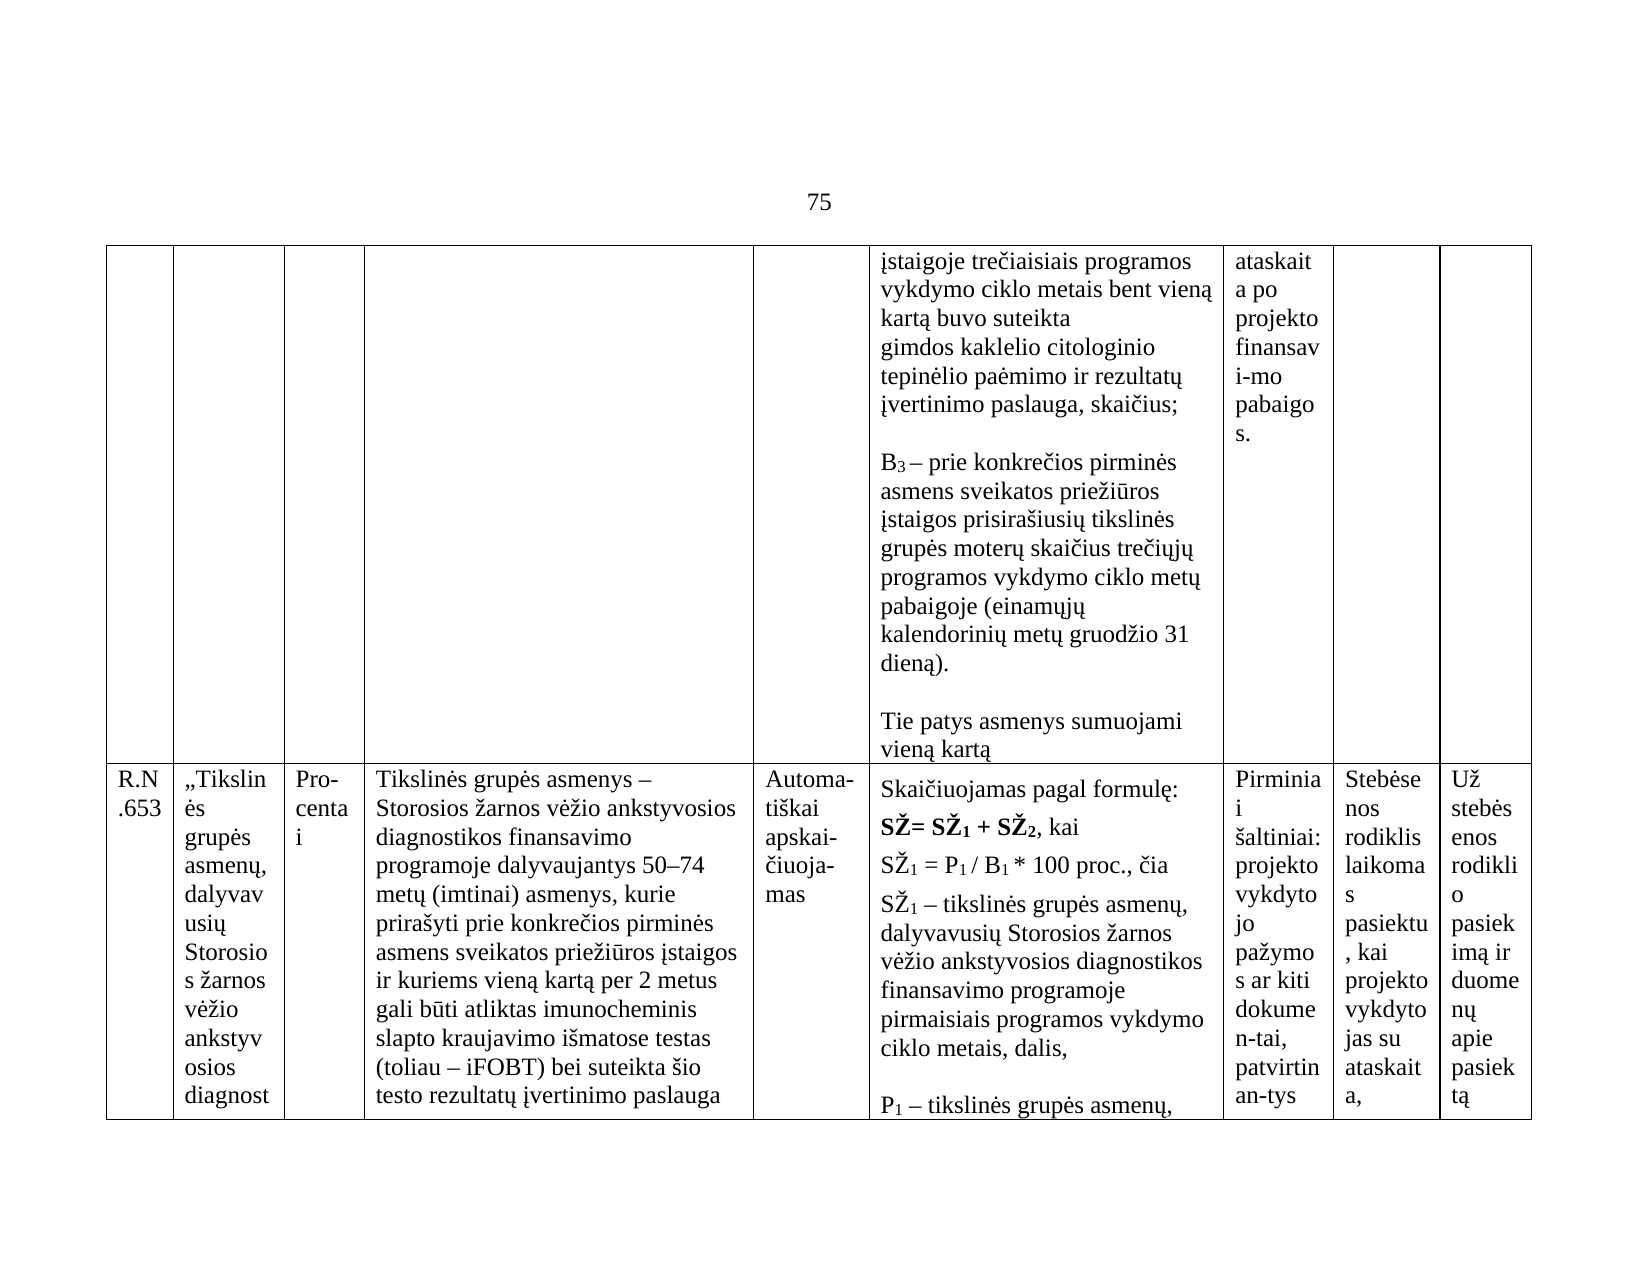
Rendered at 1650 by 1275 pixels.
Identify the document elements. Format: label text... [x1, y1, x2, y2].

table_cell [107, 246, 173, 763]
table_cell Stebėsenos rodiklis laikomas pasiektu, kai projekto vykdytojas su ataskaita, [1334, 764, 1439, 1119]
table_cell [1334, 246, 1439, 763]
table_cell „Tikslinės grupės asmenų, dalyvavusių Storosios žarnos vėžio ankstyvosios diagnost [174, 764, 284, 1119]
table_cell R.N.653 [107, 764, 173, 1119]
table_cell Už stebėsenos rodiklio pasiekimą ir duomenų apie pasiektą [1441, 764, 1531, 1119]
table_cell [1441, 246, 1531, 763]
table_cell Skaičiuojamas pagal formulę: SŽ= SŽ1 + SŽ2, kai SŽ1 = P1 / B1 * 100 proc., čia SŽ1 – tikslinės grupės asmenų, dalyvavusių Storosios žarnos vėžio ankstyvosios diagnostikos finansavimo programoje pirmaisiais programos vykdymo ciklo metais, dalis, P1 – tikslinės grupės asmenų, [870, 764, 1223, 1119]
table_cell [285, 246, 364, 763]
table_cell įstaigoje trečiaisiais programos vykdymo ciklo metais bent vieną kartą buvo suteikta gimdos kaklelio citologinio tepinėlio paėmimo ir rezultatų įvertinimo paslauga, skaičius; B3 – prie konkrečios pirminės asmens sveikatos priežiūros įstaigos prisirašiusių tikslinės grupės moterų skaičius trečiųjų programos vykdymo ciklo metų pabaigoje (einamųjų kalendorinių metų gruodžio 31 dieną). Tie patys asmenys sumuojami vieną kartą [870, 246, 1223, 763]
table_cell Pirminiai šaltiniai: projekto vykdytojo pažymos ar kiti dokumen-tai, patvirtinan-tys [1224, 764, 1333, 1119]
table_cell ataskaita po projekto finansavi-mo pabaigos. [1224, 246, 1333, 763]
table_cell [754, 246, 869, 763]
table_cell [365, 246, 753, 763]
table_cell Tikslinės grupės asmenys –Storosios žarnos vėžio ankstyvosios diagnostikos finansavimo programoje dalyvaujantys 50–74 metų (imtinai) asmenys, kurie prirašyti prie konkrečios pirminės asmens sveikatos priežiūros įstaigos ir kuriems vieną kartą per 2 metus gali būti atliktas imunocheminis slapto kraujavimo išmatose testas (toliau – iFOBT) bei suteikta šio testo rezultatų įvertinimo paslauga [365, 764, 753, 1119]
table_cell Pro-centai [285, 764, 364, 1119]
table_cell Automa-tiškai apskai-čiuoja-mas [754, 764, 869, 1119]
table_cell [174, 246, 284, 763]
